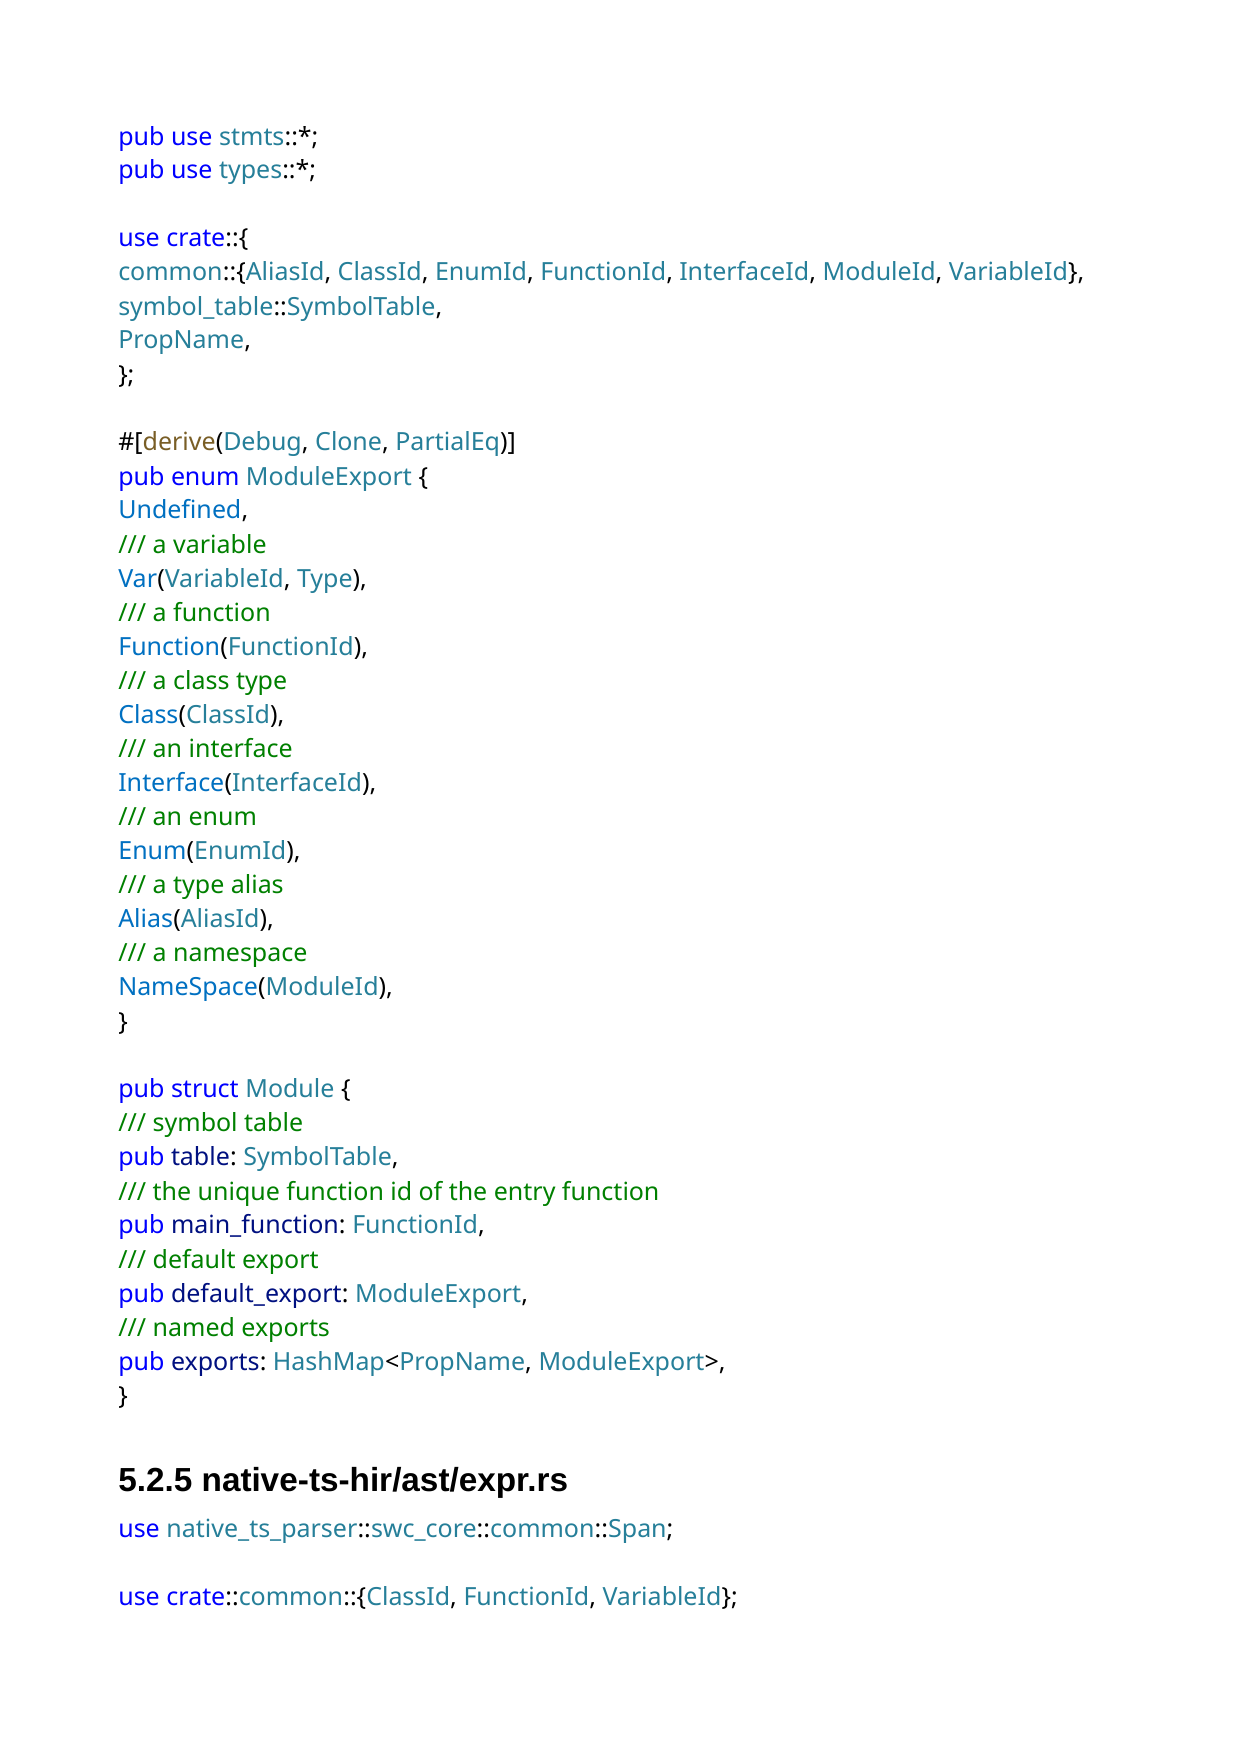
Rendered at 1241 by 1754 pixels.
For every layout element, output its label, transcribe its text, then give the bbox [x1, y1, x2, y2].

text /// a type alias [118, 867, 1122, 901]
text #[derive(Debug, Clone, PartialEq)] [118, 424, 1122, 458]
text Function(FunctionId), [118, 628, 1122, 662]
text /// a class type [118, 662, 1122, 697]
text pub main_function: FunctionId, [118, 1207, 1122, 1241]
text } [118, 1377, 1122, 1412]
text pub table: SymbolTable, [118, 1139, 1122, 1173]
text Enum(EnumId), [118, 833, 1122, 867]
text } [118, 1003, 1122, 1037]
text Undefined, [118, 492, 1122, 526]
text /// a variable [118, 526, 1122, 560]
text /// the unique function id of the entry function [118, 1173, 1122, 1207]
text NameSpace(ModuleId), [118, 969, 1122, 1003]
text /// an interface [118, 731, 1122, 765]
text pub use types::*; [118, 152, 1122, 186]
text Class(ClassId), [118, 697, 1122, 731]
text /// a namespace [118, 935, 1122, 969]
text use crate::common::{ClassId, FunctionId, VariableId}; [118, 1579, 1122, 1613]
text /// named exports [118, 1309, 1122, 1343]
text }; [118, 356, 1122, 390]
text /// symbol table [118, 1105, 1122, 1139]
text use crate::{ [118, 220, 1122, 254]
text common::{AliasId, ClassId, EnumId, FunctionId, InterfaceId, ModuleId, VariableId}, [118, 254, 1122, 288]
text pub exports: HashMap<PropName, ModuleExport>, [118, 1343, 1122, 1377]
text use native_ts_parser::swc_core::common::Span; [118, 1511, 1122, 1545]
text /// a function [118, 594, 1122, 628]
text /// an enum [118, 799, 1122, 833]
text Interface(InterfaceId), [118, 765, 1122, 799]
text Alias(AliasId), [118, 901, 1122, 935]
text PropName, [118, 322, 1122, 356]
text Var(VariableId, Type), [118, 560, 1122, 594]
text pub default_export: ModuleExport, [118, 1275, 1122, 1309]
subtitle 5.2.5 native-ts-hir/ast/expr.rs [118, 1460, 1122, 1499]
text pub use stmts::*; [118, 118, 1122, 152]
text pub struct Module { [118, 1071, 1122, 1105]
text symbol_table::SymbolTable, [118, 288, 1122, 322]
text /// default export [118, 1241, 1122, 1275]
text pub enum ModuleExport { [118, 458, 1122, 492]
